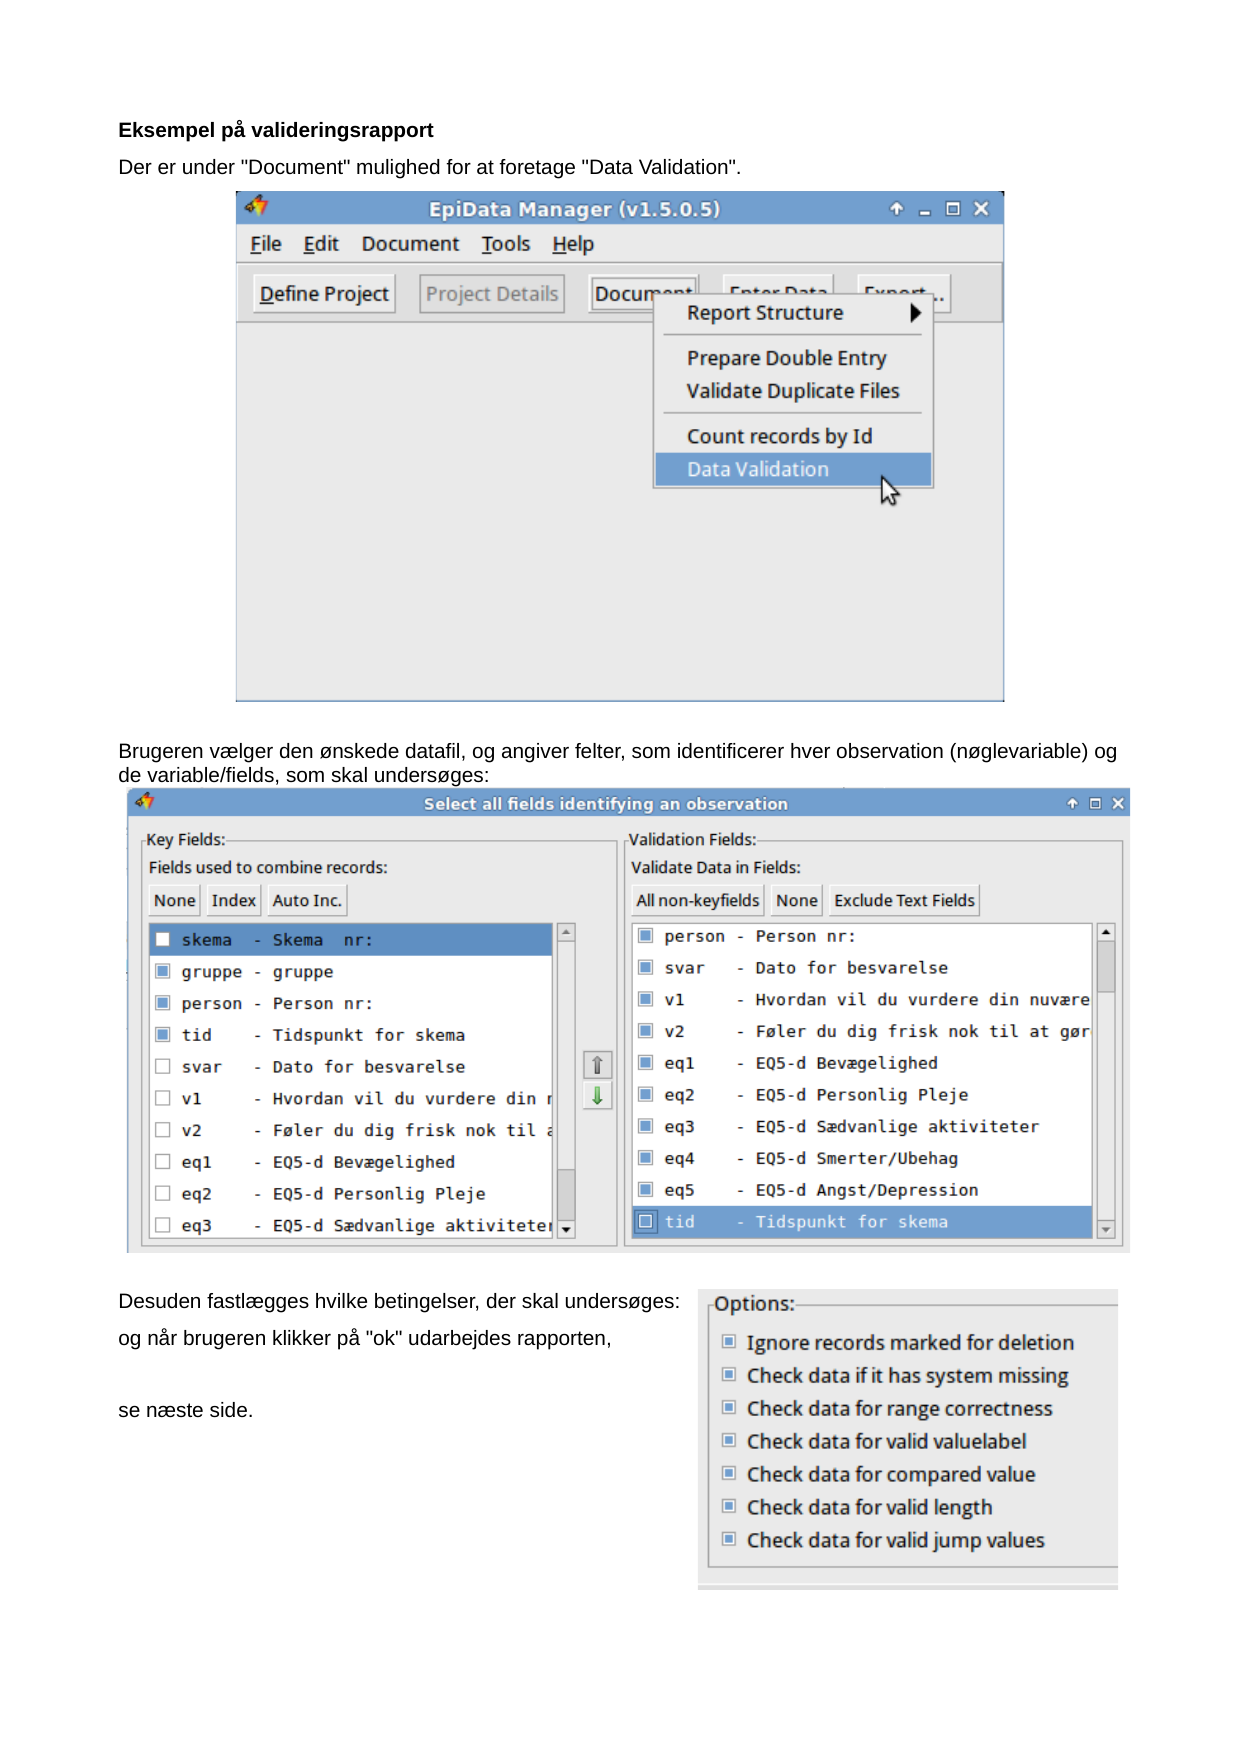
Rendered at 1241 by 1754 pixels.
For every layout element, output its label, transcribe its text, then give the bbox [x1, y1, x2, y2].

text Brugeren vælger den ønskede datafil, og angiver felter, som identificerer hver observation (nøglevariable) og de variable/fields, som skal undersøges: [118, 738, 1122, 786]
text Desuden fastlægges hvilke betingelser, der skal undersøges: [118, 1289, 697, 1313]
picture [697, 1289, 1119, 1590]
picture [235, 191, 1005, 702]
text og når brugeren klikker på "ok" udarbejdes rapporten, [118, 1325, 697, 1349]
text se næste side. [118, 1398, 697, 1422]
text Der er under "Document" mulighed for at foretage "Data Validation". [118, 154, 1122, 178]
picture [126, 787, 1131, 1253]
text Eksempel på valideringsrapport [118, 118, 1122, 142]
